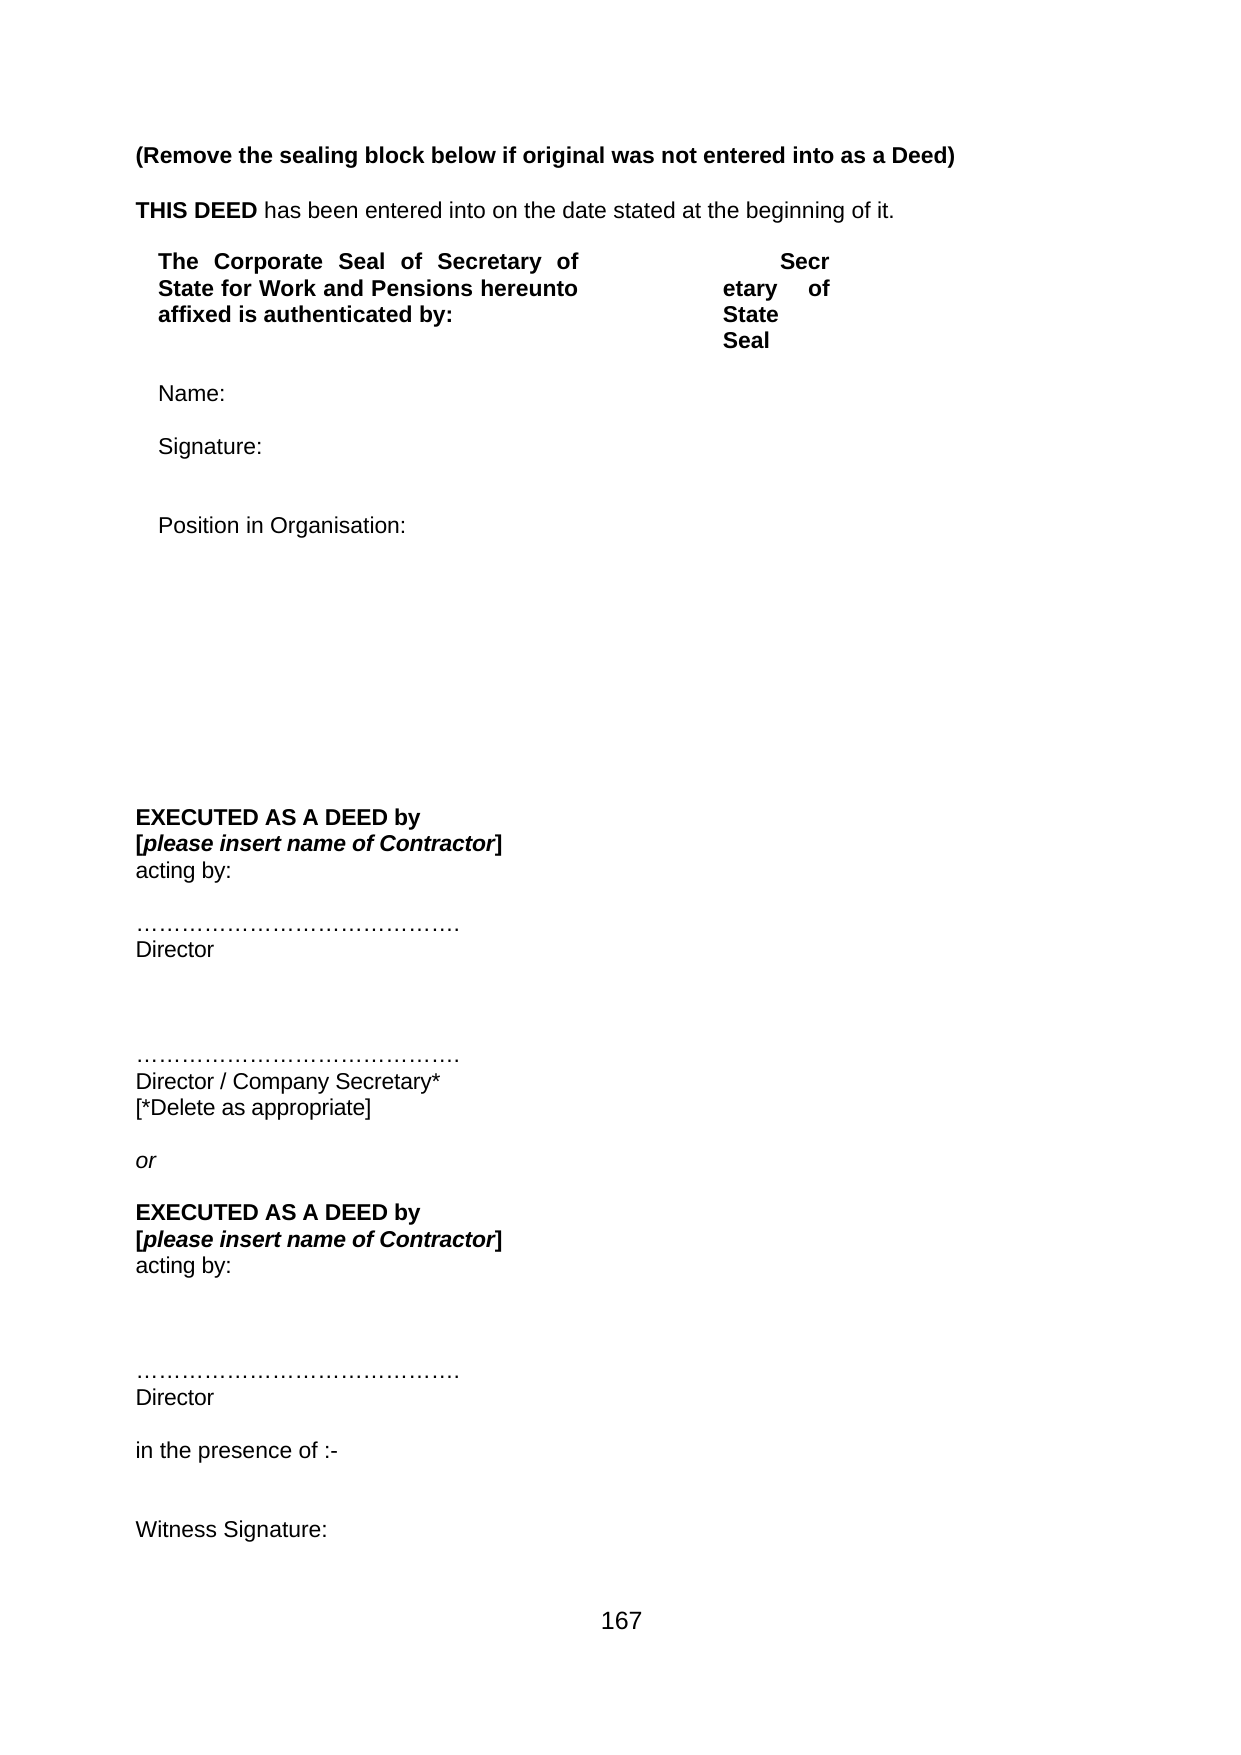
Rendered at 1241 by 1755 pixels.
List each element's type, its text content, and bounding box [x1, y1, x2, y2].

text ……………………………………. [135, 1357, 1107, 1384]
text Director / Company Secretary* [135, 1068, 1107, 1094]
text acting by: [135, 857, 1107, 883]
text [*Delete as appropriate] [135, 1094, 1107, 1120]
text [please insert name of Contractor] [135, 830, 1107, 857]
table_header Secretary of State Seal [590, 248, 841, 380]
text Witness Signature: [135, 1516, 1107, 1542]
text (Remove the sealing block below if original was not entered into as a Deed) [135, 142, 1107, 168]
text acting by: [135, 1252, 1107, 1278]
text ……………………………………. [135, 1041, 1107, 1068]
text ……………………………………. [135, 909, 1107, 936]
text THIS DEED has been entered into on the date stated at the beginning of it. [135, 197, 1107, 223]
table_header The Corporate Seal of Secretary of State for Work and Pensions hereunto affixed is authenticated by: [147, 248, 590, 380]
text EXECUTED AS A DEED by [135, 804, 1107, 830]
text EXECUTED AS A DEED by [135, 1199, 1107, 1226]
text Director [135, 1384, 1107, 1410]
text [please insert name of Contractor] [135, 1226, 1107, 1252]
table_cell [590, 380, 841, 751]
text in the presence of :- [135, 1437, 1107, 1463]
text or [135, 1147, 1107, 1173]
table_cell Name: Signature: Position in Organisation: [147, 380, 590, 751]
text Director [135, 936, 1107, 962]
